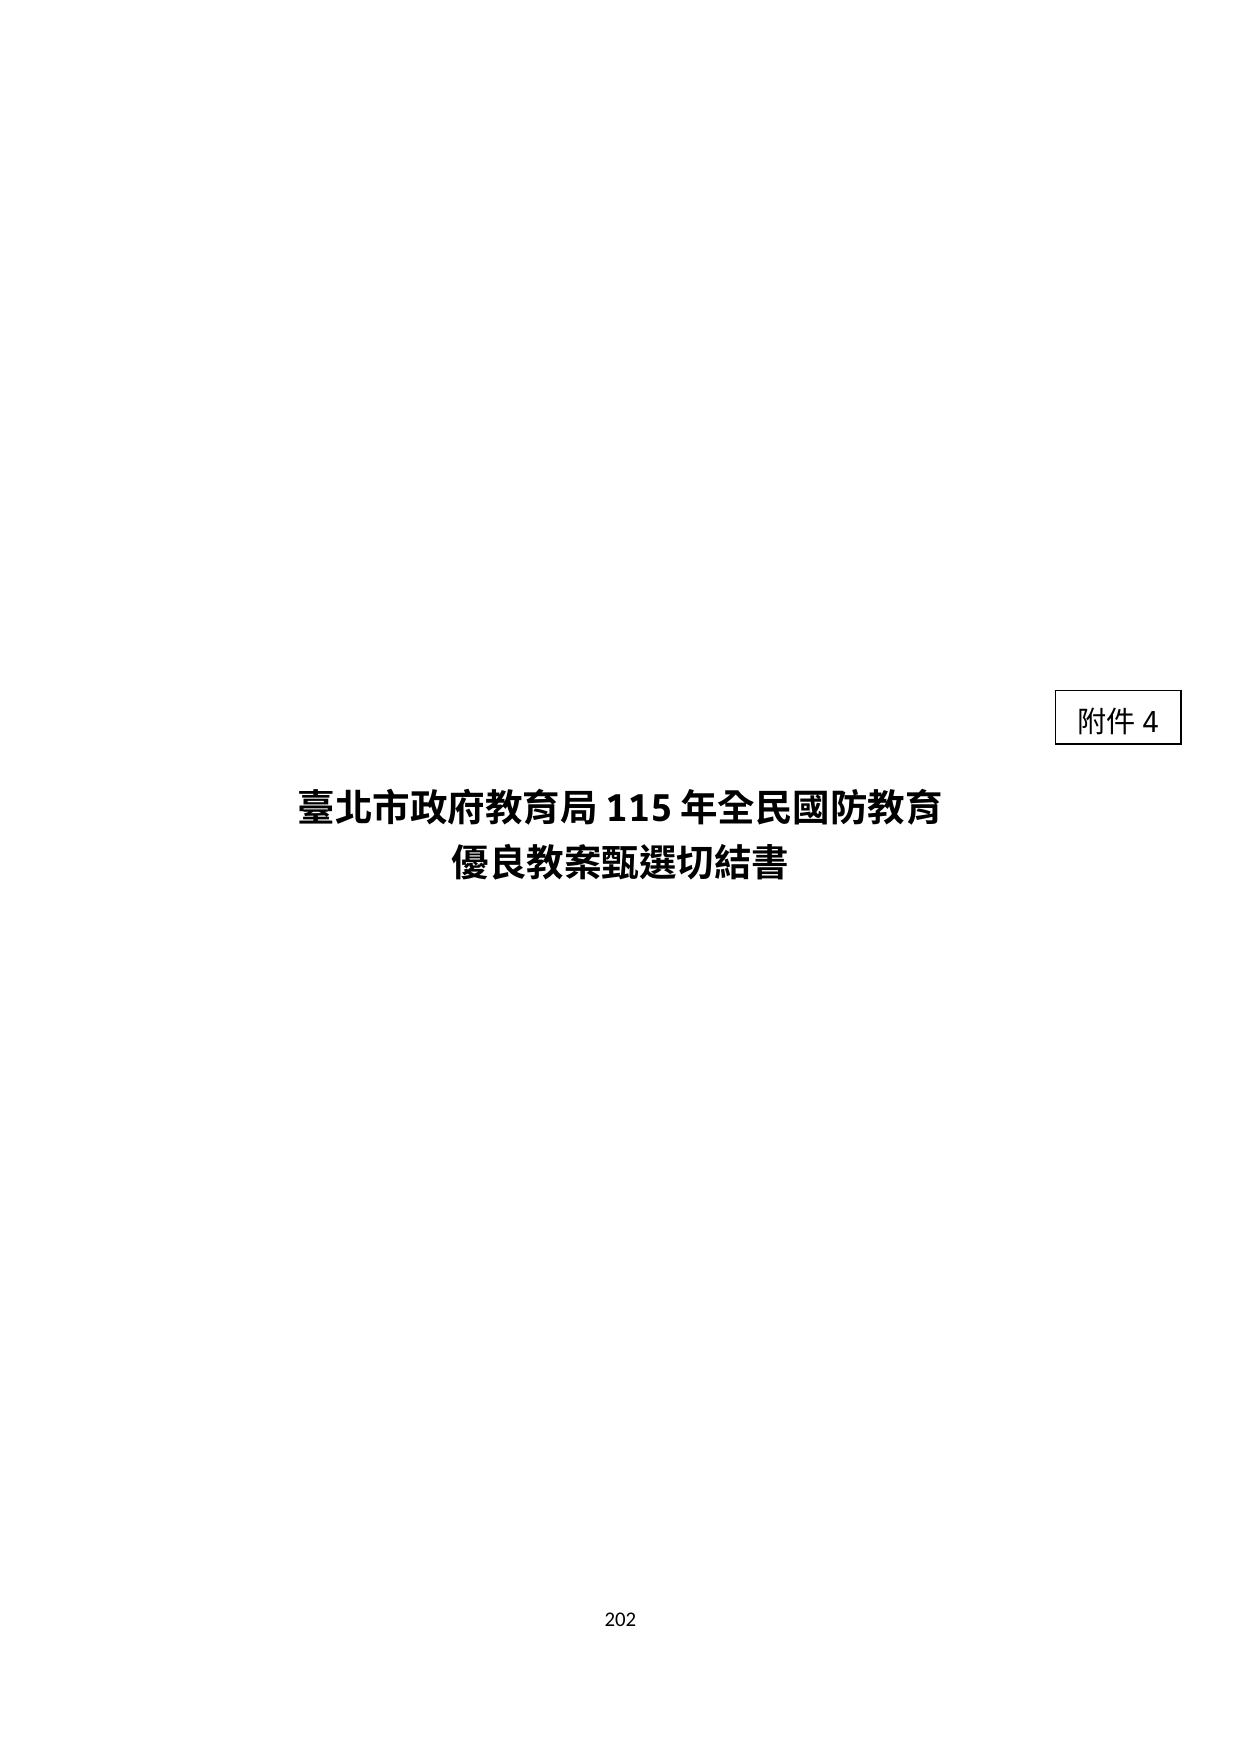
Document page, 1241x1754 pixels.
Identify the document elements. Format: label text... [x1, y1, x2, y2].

text 優良教案甄選切結書 [187, 833, 1053, 887]
text 附件4 [1071, 699, 1165, 736]
text 臺北市政府教育局115年全民國防教育 [187, 778, 1053, 833]
text [1056, 691, 1180, 743]
